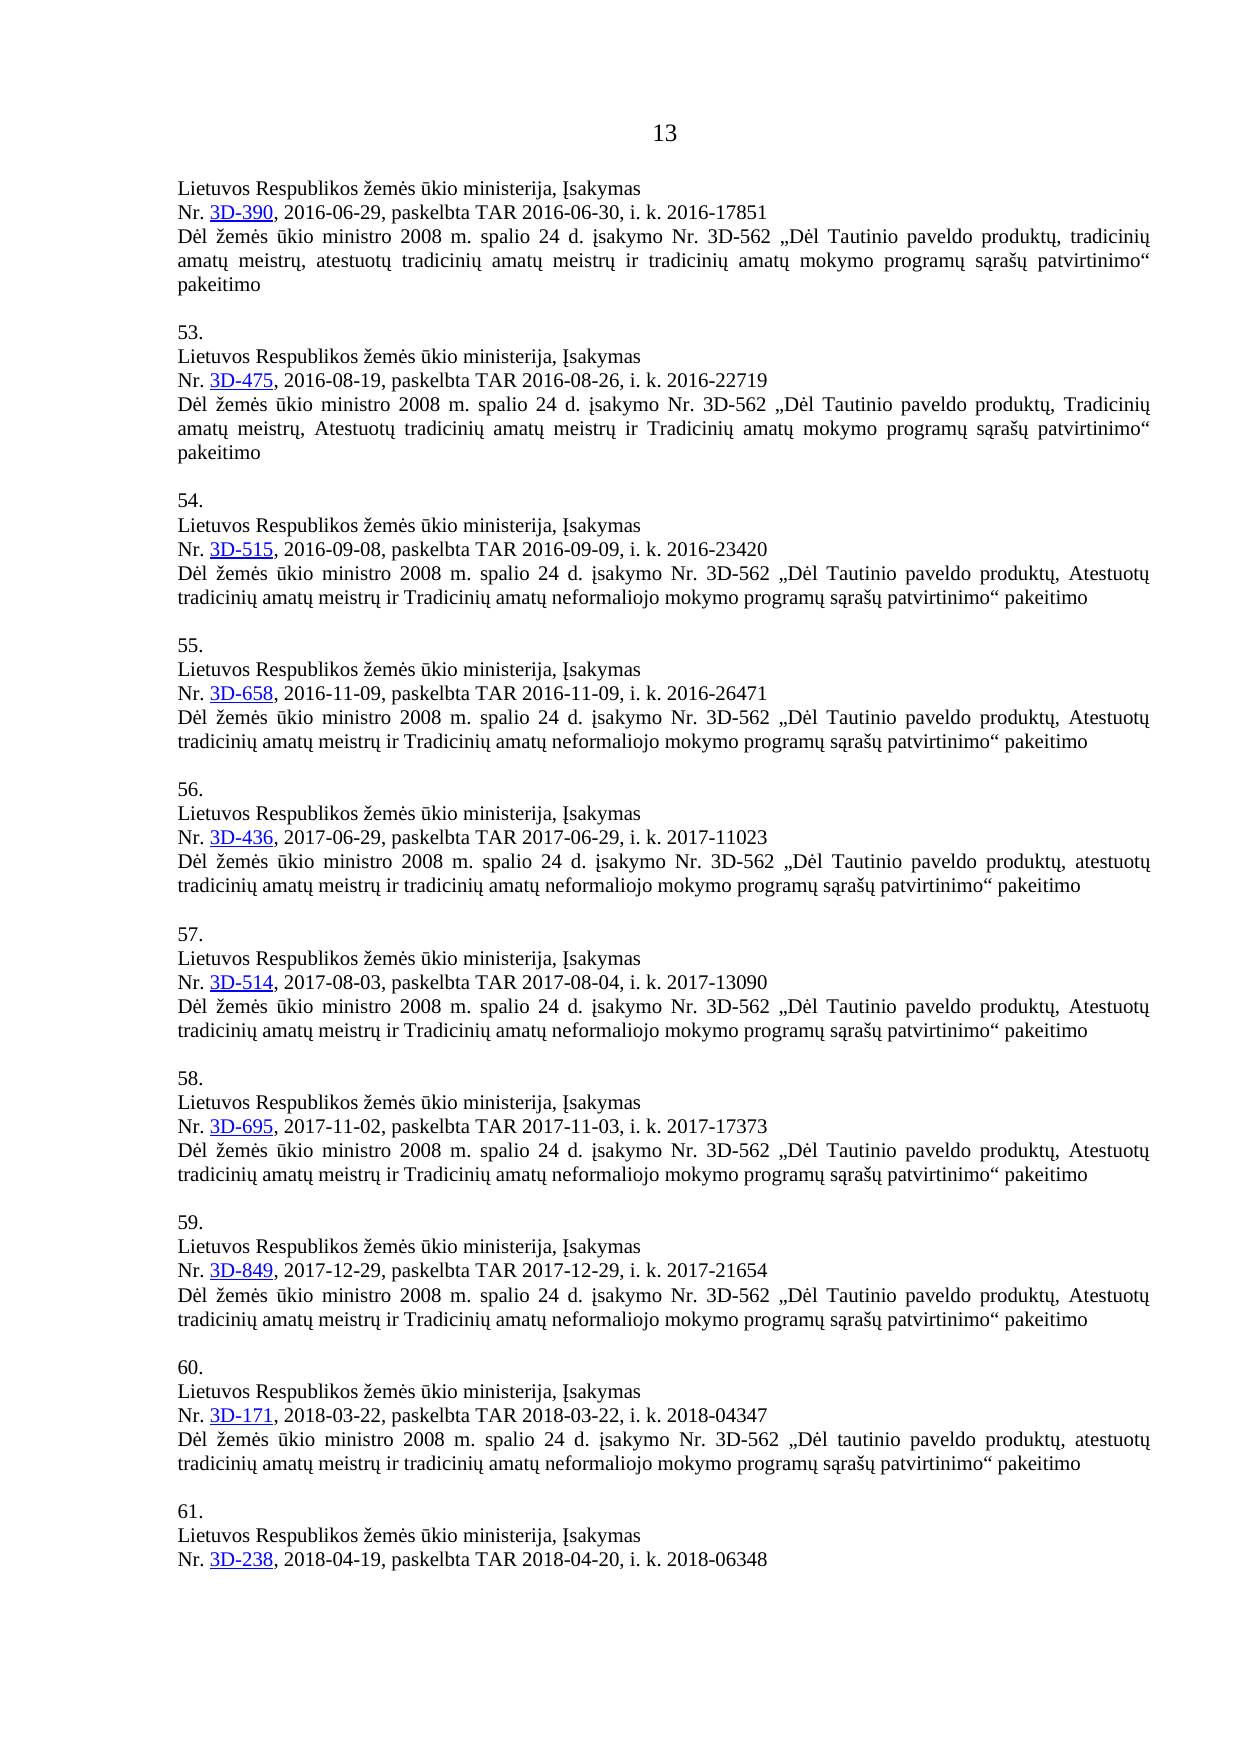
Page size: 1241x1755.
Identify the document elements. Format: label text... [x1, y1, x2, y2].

text Nr. 3D-475, 2016-08-19, paskelbta TAR 2016-08-26, i. k. 2016-22719 [177, 368, 1152, 392]
text Dėl žemės ūkio ministro 2008 m. spalio 24 d. įsakymo Nr. 3D-562 „Dėl Tautinio paveldo produktų, Atestuotų tradicinių amatų meistrų ir Tradicinių amatų neformaliojo mokymo programų sąrašų patvirtinimo“ pakeitimo [177, 561, 1152, 609]
text Dėl žemės ūkio ministro 2008 m. spalio 24 d. įsakymo Nr. 3D-562 „Dėl Tautinio paveldo produktų, atestuotų tradicinių amatų meistrų ir tradicinių amatų neformaliojo mokymo programų sąrašų patvirtinimo“ pakeitimo [177, 849, 1152, 897]
text Nr. 3D-436, 2017-06-29, paskelbta TAR 2017-06-29, i. k. 2017-11023 [177, 825, 1152, 849]
text Nr. 3D-658, 2016-11-09, paskelbta TAR 2016-11-09, i. k. 2016-26471 [177, 681, 1152, 705]
text 60. [177, 1355, 1152, 1379]
text Dėl žemės ūkio ministro 2008 m. spalio 24 d. įsakymo Nr. 3D-562 „Dėl Tautinio paveldo produktų, Atestuotų tradicinių amatų meistrų ir Tradicinių amatų neformaliojo mokymo programų sąrašų patvirtinimo“ pakeitimo [177, 1282, 1152, 1331]
text Dėl žemės ūkio ministro 2008 m. spalio 24 d. įsakymo Nr. 3D-562 „Dėl Tautinio paveldo produktų, Tradicinių amatų meistrų, Atestuotų tradicinių amatų meistrų ir Tradicinių amatų mokymo programų sąrašų patvirtinimo“ pakeitimo [177, 392, 1152, 464]
text 53. [177, 320, 1152, 344]
text 56. [177, 777, 1152, 801]
text Dėl žemės ūkio ministro 2008 m. spalio 24 d. įsakymo Nr. 3D-562 „Dėl tautinio paveldo produktų, atestuotų tradicinių amatų meistrų ir tradicinių amatų neformaliojo mokymo programų sąrašų patvirtinimo“ pakeitimo [177, 1427, 1152, 1475]
text Nr. 3D-514, 2017-08-03, paskelbta TAR 2017-08-04, i. k. 2017-13090 [177, 970, 1152, 994]
text 55. [177, 633, 1152, 657]
text Dėl žemės ūkio ministro 2008 m. spalio 24 d. įsakymo Nr. 3D-562 „Dėl Tautinio paveldo produktų, Atestuotų tradicinių amatų meistrų ir Tradicinių amatų neformaliojo mokymo programų sąrašų patvirtinimo“ pakeitimo [177, 1138, 1152, 1186]
text 59. [177, 1210, 1152, 1234]
text Lietuvos Respublikos žemės ūkio ministerija, Įsakymas [177, 512, 1152, 537]
text Nr. 3D-515, 2016-09-08, paskelbta TAR 2016-09-09, i. k. 2016-23420 [177, 537, 1152, 561]
text Nr. 3D-238, 2018-04-19, paskelbta TAR 2018-04-20, i. k. 2018-06348 [177, 1547, 1152, 1571]
text Lietuvos Respublikos žemės ūkio ministerija, Įsakymas [177, 946, 1152, 970]
text 54. [177, 488, 1152, 512]
text Nr. 3D-849, 2017-12-29, paskelbta TAR 2017-12-29, i. k. 2017-21654 [177, 1258, 1152, 1282]
text Dėl žemės ūkio ministro 2008 m. spalio 24 d. įsakymo Nr. 3D-562 „Dėl Tautinio paveldo produktų, Atestuotų tradicinių amatų meistrų ir Tradicinių amatų neformaliojo mokymo programų sąrašų patvirtinimo“ pakeitimo [177, 994, 1152, 1042]
text Nr. 3D-171, 2018-03-22, paskelbta TAR 2018-03-22, i. k. 2018-04347 [177, 1403, 1152, 1427]
text Dėl žemės ūkio ministro 2008 m. spalio 24 d. įsakymo Nr. 3D-562 „Dėl Tautinio paveldo produktų, tradicinių amatų meistrų, atestuotų tradicinių amatų meistrų ir tradicinių amatų mokymo programų sąrašų patvirtinimo“ pakeitimo [177, 224, 1152, 296]
text Lietuvos Respublikos žemės ūkio ministerija, Įsakymas [177, 801, 1152, 825]
text Lietuvos Respublikos žemės ūkio ministerija, Įsakymas [177, 1523, 1152, 1547]
text Lietuvos Respublikos žemės ūkio ministerija, Įsakymas [177, 1234, 1152, 1258]
text 58. [177, 1066, 1152, 1090]
text Lietuvos Respublikos žemės ūkio ministerija, Įsakymas [177, 657, 1152, 681]
text 57. [177, 922, 1152, 946]
text Lietuvos Respublikos žemės ūkio ministerija, Įsakymas [177, 1379, 1152, 1403]
text Nr. 3D-390, 2016-06-29, paskelbta TAR 2016-06-30, i. k. 2016-17851 [177, 200, 1152, 224]
text Lietuvos Respublikos žemės ūkio ministerija, Įsakymas [177, 344, 1152, 368]
text Lietuvos Respublikos žemės ūkio ministerija, Įsakymas [177, 176, 1152, 200]
text Dėl žemės ūkio ministro 2008 m. spalio 24 d. įsakymo Nr. 3D-562 „Dėl Tautinio paveldo produktų, Atestuotų tradicinių amatų meistrų ir Tradicinių amatų neformaliojo mokymo programų sąrašų patvirtinimo“ pakeitimo [177, 705, 1152, 753]
text 61. [177, 1499, 1152, 1523]
text Lietuvos Respublikos žemės ūkio ministerija, Įsakymas [177, 1090, 1152, 1114]
text Nr. 3D-695, 2017-11-02, paskelbta TAR 2017-11-03, i. k. 2017-17373 [177, 1114, 1152, 1138]
